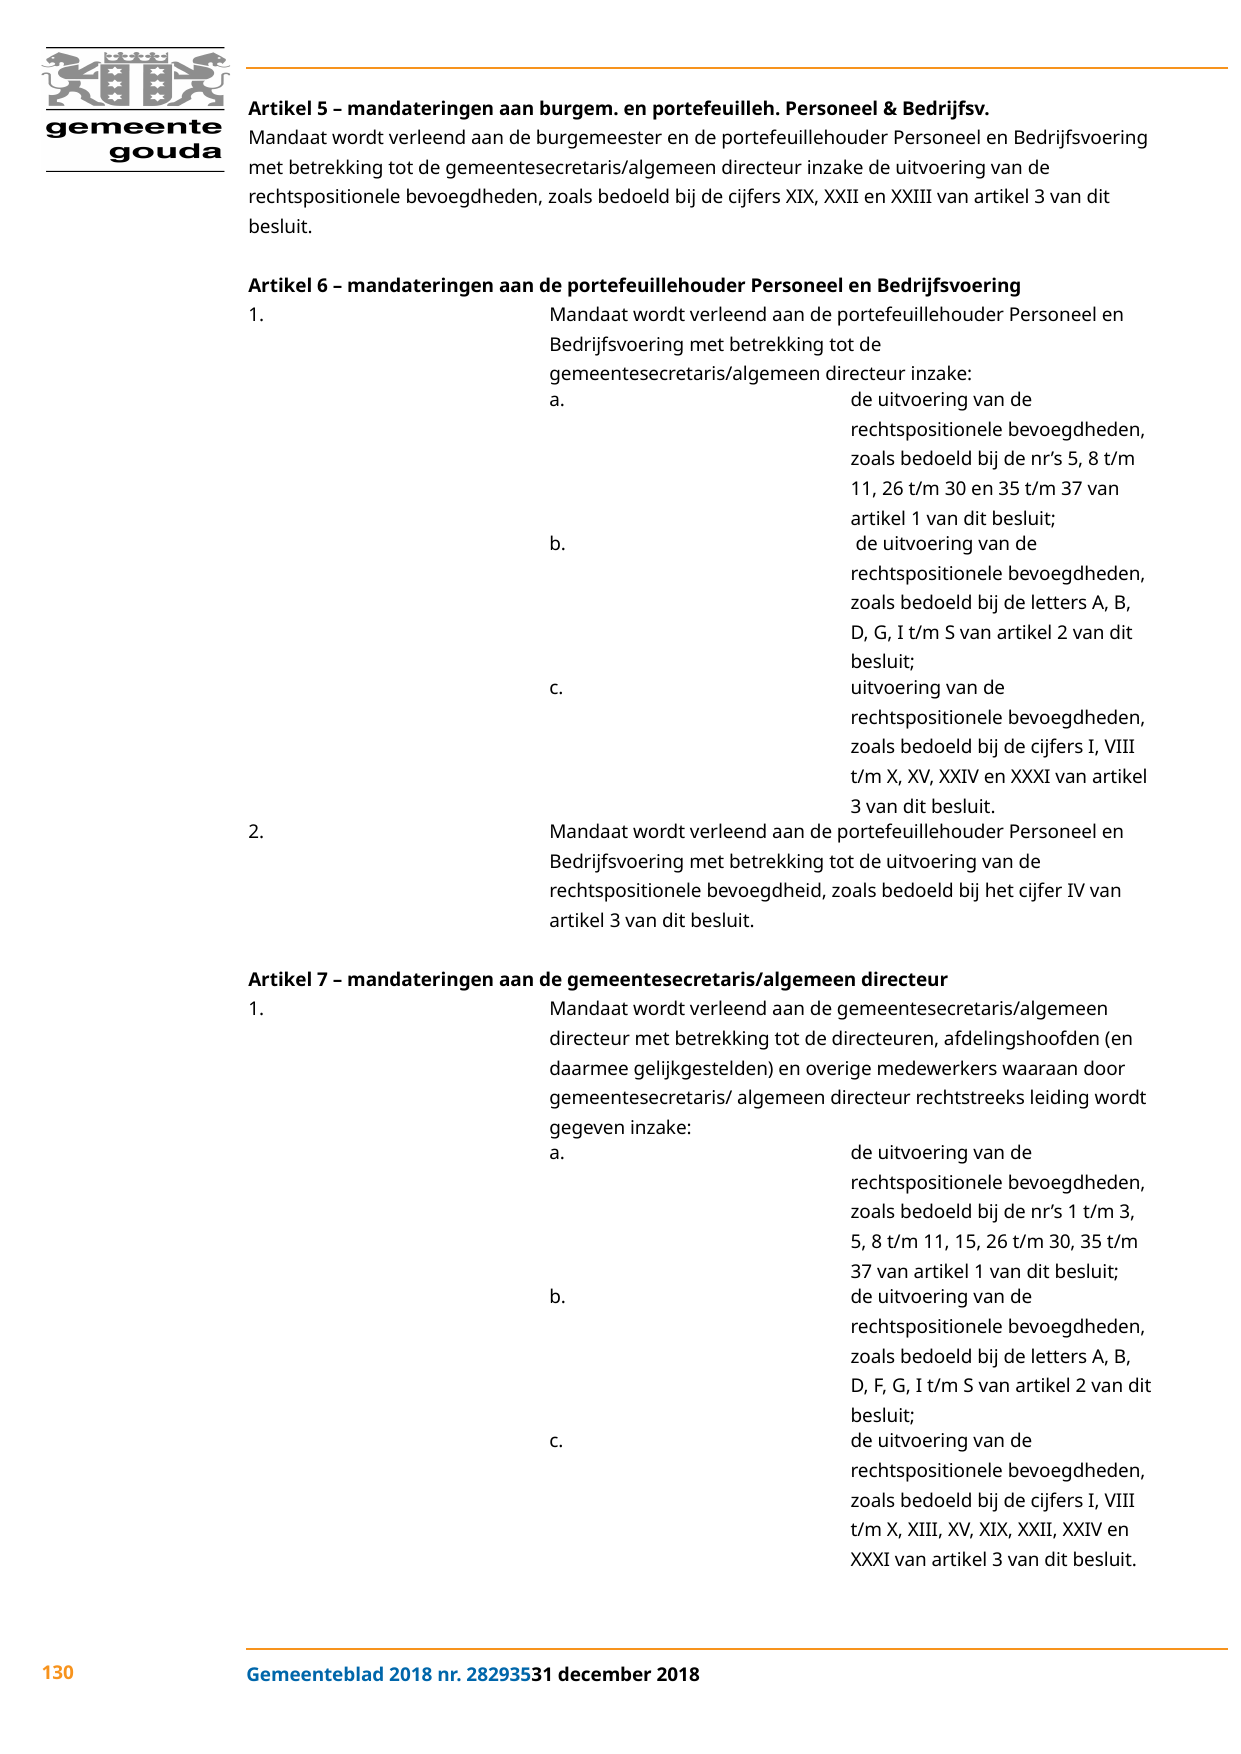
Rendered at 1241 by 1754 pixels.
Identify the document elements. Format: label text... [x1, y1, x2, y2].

table_header 1. [248, 301, 549, 386]
table_cell [248, 530, 549, 674]
text Artikel 5 – mandateringen aan burgem. en portefeuilleh. Personeel & Bedrijfsv. [248, 95, 1152, 121]
table_cell de uitvoering van de rechtspositionele bevoegdheden, zoals bedoeld bij de nr’s 1 t/m 3, 5, 8 t/m 11, 15, 26 t/m 30, 35 t/m 37 van artikel 1 van dit besluit; [850, 1140, 1152, 1284]
table_cell a. [549, 386, 850, 530]
table_cell de uitvoering van de rechtspositionele bevoegdheden, zoals bedoeld bij de nr’s 5, 8 t/m 11, 26 t/m 30 en 35 t/m 37 van artikel 1 van dit besluit; [850, 386, 1152, 530]
table_cell de uitvoering van de rechtspositionele bevoegdheden, zoals bedoeld bij de cijfers I, VIII t/m X, XIII, XV, XIX, XXII, XXIV en XXXI van artikel 3 van dit besluit. [850, 1428, 1152, 1572]
table_cell [248, 386, 549, 530]
table_header Mandaat wordt verleend aan de gemeentesecretaris/algemeen directeur met betrekking tot de directeuren, afdelingshoofden (en daarmee gelijkgestelden) en overige medewerkers waaraan door gemeentesecretaris/ algemeen directeur rechtstreeks leiding wordt gegeven inzake: [549, 996, 1152, 1139]
table_cell de uitvoering van de rechtspositionele bevoegdheden, zoals bedoeld bij de letters A, B, D, F, G, I t/m S van artikel 2 van dit besluit; [850, 1284, 1152, 1428]
table_cell c. [549, 675, 850, 818]
table_cell c. [549, 1428, 850, 1572]
table_cell 2. [248, 819, 549, 933]
table_cell [248, 675, 549, 818]
table_cell a. [549, 1140, 850, 1284]
table_cell [248, 1284, 549, 1428]
table_cell uitvoering van de rechtspositionele bevoegdheden, zoals bedoeld bij de cijfers I, VIII t/m X, XV, XXIV en XXXI van artikel 3 van dit besluit. [850, 675, 1152, 818]
table_header 1. [248, 996, 549, 1139]
text Artikel 7 – mandateringen aan de gemeentesecretaris/algemeen directeur [248, 966, 1152, 992]
table_header Mandaat wordt verleend aan de burgemeester en de portefeuillehouder Personeel en Bedrijfsvoering met betrekking tot de gemeentesecretaris/algemeen directeur inzake de uitvoering van de rechtspositionele bevoegdheden, zoals bedoeld bij de cijfers XIX, XXII en XXIII van artikel 3 van dit besluit. [248, 125, 1152, 239]
table_cell Mandaat wordt verleend aan de portefeuillehouder Personeel en Bedrijfsvoering met betrekking tot de uitvoering van de rechtspositionele bevoegdheid, zoals bedoeld bij het cijfer IV van artikel 3 van dit besluit. [549, 819, 1152, 933]
table_cell de uitvoering van de rechtspositionele bevoegdheden, zoals bedoeld bij de letters A, B, D, G, I t/m S van artikel 2 van dit besluit; [850, 530, 1152, 674]
picture [41, 47, 231, 172]
table_header Mandaat wordt verleend aan de portefeuillehouder Personeel en Bedrijfsvoering met betrekking tot de gemeentesecretaris/algemeen directeur inzake: [549, 301, 1152, 386]
table_cell b. [549, 1284, 850, 1428]
table_cell [248, 1140, 549, 1284]
table_cell b. [549, 530, 850, 674]
text Artikel 6 – mandateringen aan de portefeuillehouder Personeel en Bedrijfsvoering [248, 272, 1152, 297]
table_cell [248, 1428, 549, 1572]
